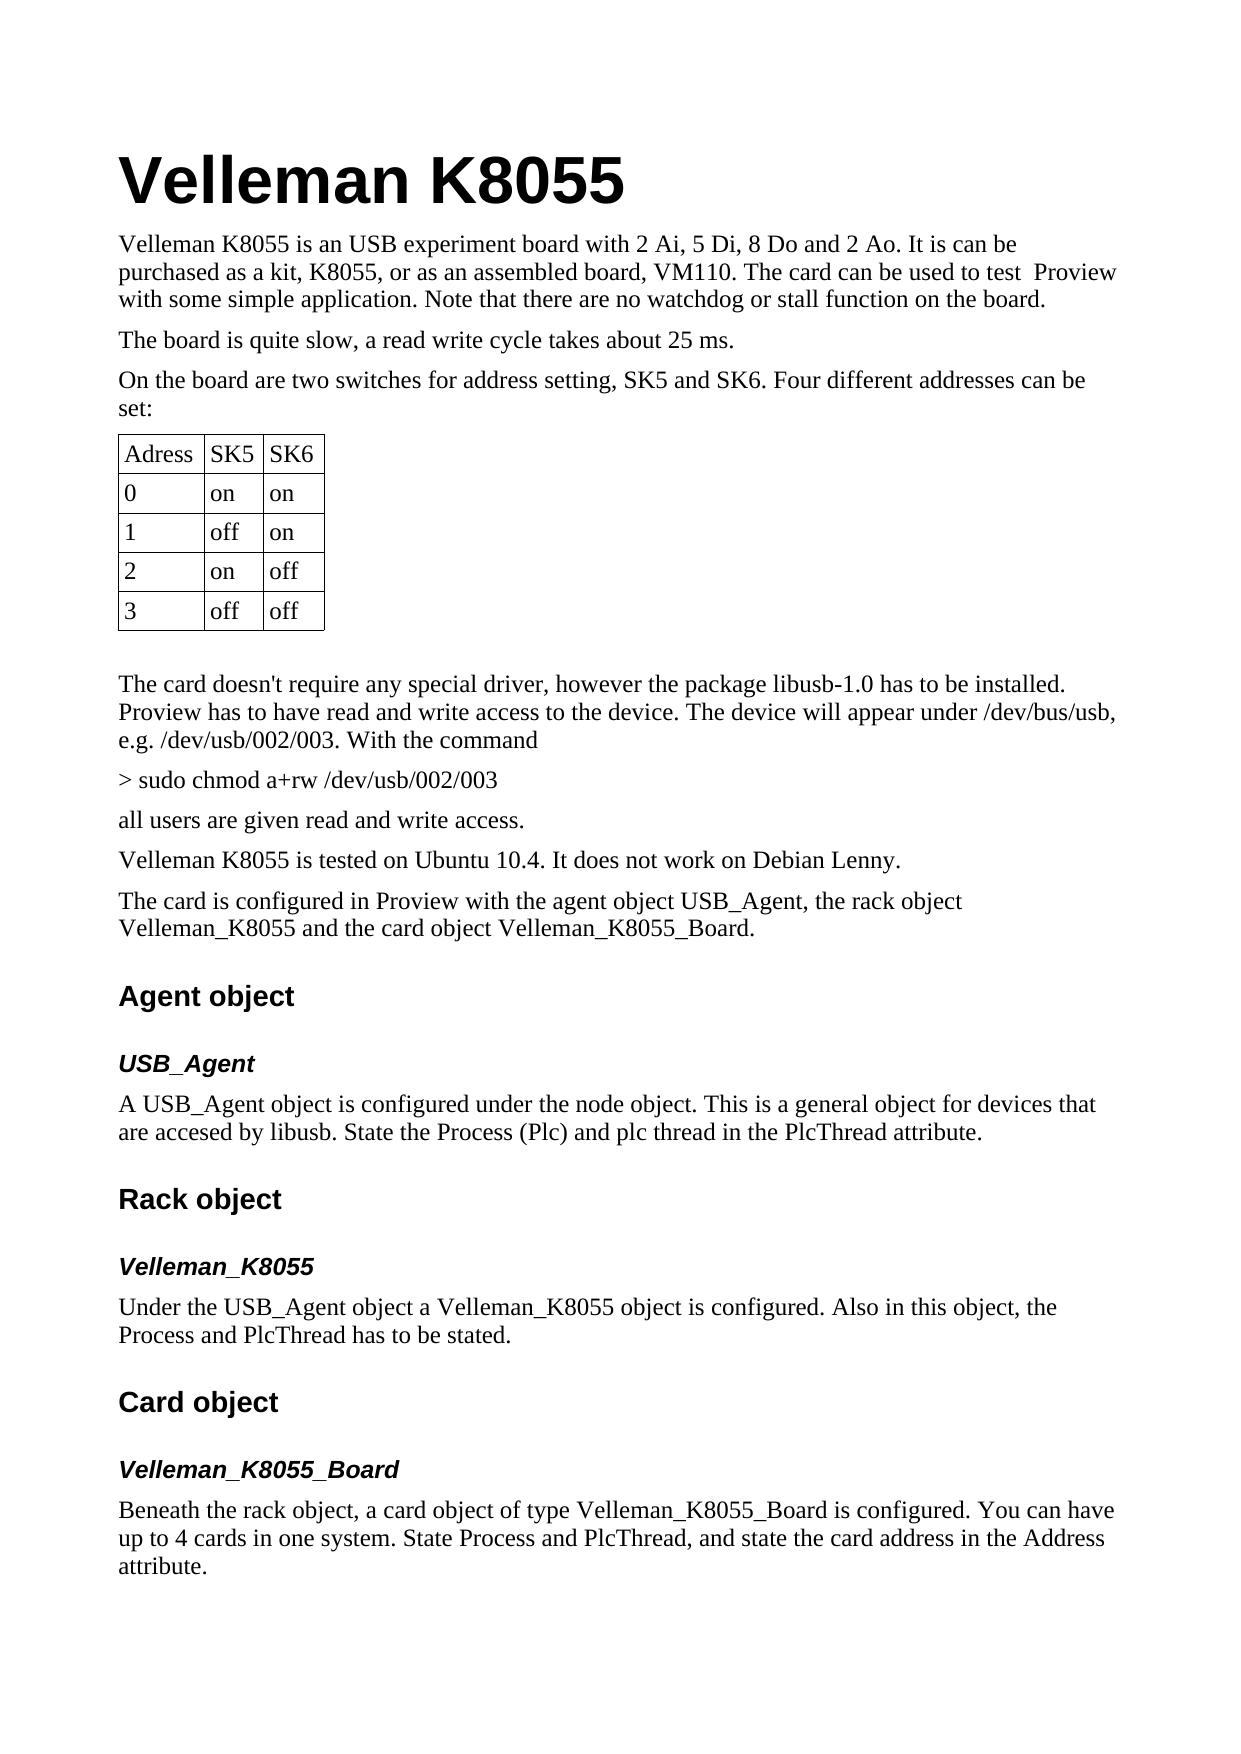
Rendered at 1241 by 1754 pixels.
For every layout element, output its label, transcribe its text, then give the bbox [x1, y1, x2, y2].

subtitle Card object [118, 1386, 1122, 1419]
table_cell off [264, 553, 324, 591]
table_cell 1 [119, 514, 204, 552]
text Velleman K8055 is an USB experiment board with 2 Ai, 5 Di, 8 Do and 2 Ao. It is can be purchased as a kit, K8055, or as an assembled board, VM110. The card can be used to test Proview with some simple application. Note that there are no watchdog or stall function on the board. [118, 230, 1122, 313]
subtitle USB_Agent [118, 1050, 1122, 1077]
subtitle Agent object [118, 980, 1122, 1012]
table_header SK5 [205, 435, 263, 473]
subtitle Rack object [118, 1183, 1122, 1216]
text Under the USB_Agent object a Velleman_K8055 object is configured. Also in this object, the Process and PlcThread has to be stated. [118, 1293, 1122, 1349]
table_cell 2 [119, 553, 204, 591]
text all users are given read and write access. [118, 806, 1122, 834]
table_cell on [205, 474, 263, 512]
table_cell off [264, 592, 324, 630]
table_cell off [205, 514, 263, 552]
subtitle Velleman_K8055_Board [118, 1456, 1122, 1484]
text The card is configured in Proview with the agent object USB_Agent, the rack object Velleman_K8055 and the card object Velleman_K8055_Board. [118, 887, 1122, 942]
text > sudo chmod a+rw /dev/usb/002/003 [118, 766, 1122, 794]
text A USB_Agent object is configured under the node object. This is a general object for devices that are accesed by libusb. State the Process (Plc) and plc thread in the PlcThread attribute. [118, 1090, 1122, 1145]
text Velleman K8055 is tested on Ubuntu 10.4. It does not work on Debian Lenny. [118, 847, 1122, 874]
table_cell 3 [119, 592, 204, 630]
table_cell on [264, 514, 324, 552]
table_cell off [205, 592, 263, 630]
text The board is quite slow, a read write cycle takes about 25 ms. [118, 326, 1122, 353]
table_cell 0 [119, 474, 204, 512]
text Beneath the rack object, a card object of type Velleman_K8055_Board is configured. You can have up to 4 cards in one system. State Process and PlcThread, and state the card address in the Address attribute. [118, 1496, 1122, 1579]
subtitle Velleman K8055 [118, 143, 1122, 218]
table_header SK6 [264, 435, 324, 473]
subtitle Velleman_K8055 [118, 1253, 1122, 1281]
table_cell on [264, 474, 324, 512]
table_cell on [205, 553, 263, 591]
text On the board are two switches for address setting, SK5 and SK6. Four different addresses can be set: [118, 366, 1122, 421]
table_header Adress [119, 435, 204, 473]
text The card doesn't require any special driver, however the package libusb-1.0 has to be installed. Proview has to have read and write access to the device. The device will appear under /dev/bus/usb, e.g. /dev/usb/002/003. With the command [118, 671, 1122, 754]
